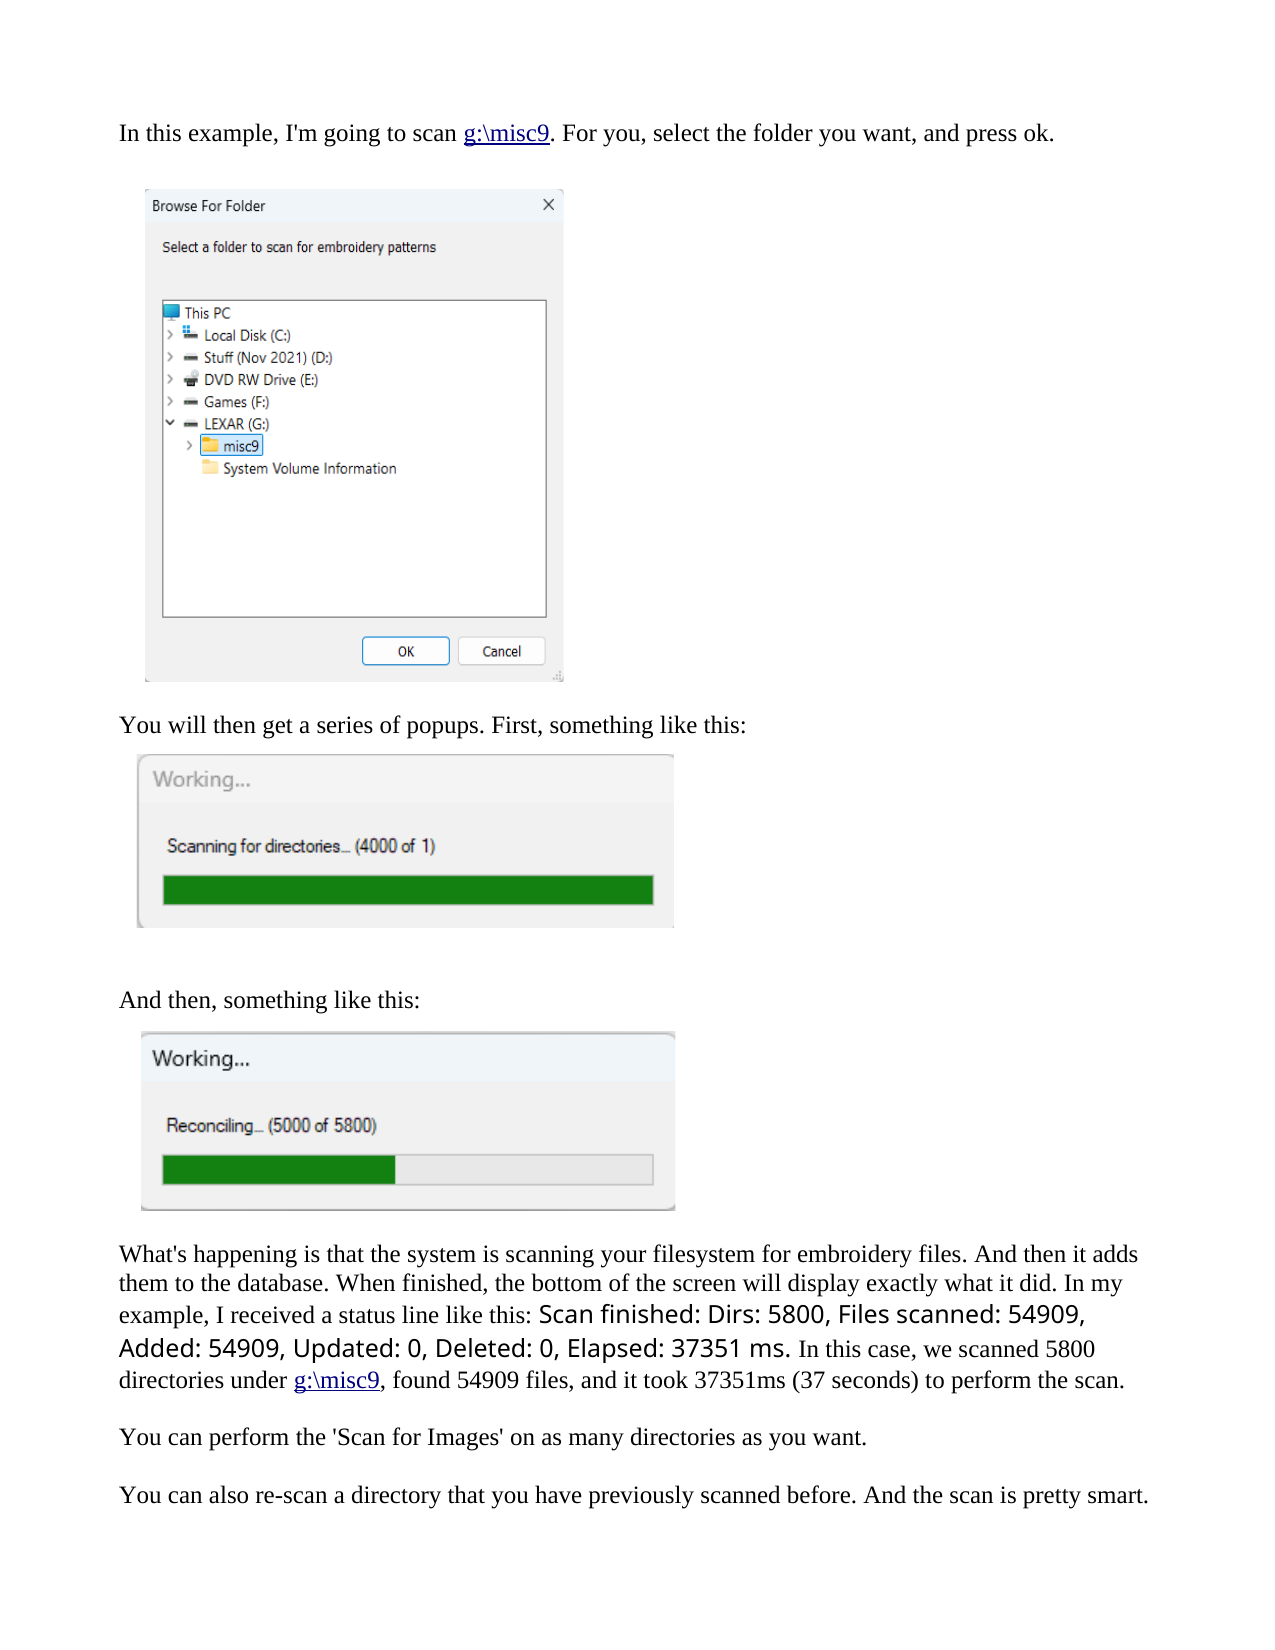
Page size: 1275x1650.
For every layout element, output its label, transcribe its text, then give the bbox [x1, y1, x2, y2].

text You will then get a series of popups. First, something like this: [118, 710, 1156, 739]
text And then, something like this: [118, 985, 1156, 1014]
text You can perform the 'Scan for Images' on as many directories as you want. [118, 1422, 1156, 1451]
text In this example, I'm going to scan g:\misc9. For you, select the folder you want, and press ok. [118, 118, 1156, 147]
text You can also re-scan a directory that you have previously scanned before. And the scan is pretty smart. [118, 1480, 1156, 1509]
picture [141, 1031, 676, 1211]
picture [136, 754, 674, 928]
picture [145, 189, 564, 682]
text What's happening is that the system is scanning your filesystem for embroidery files. And then it adds them to the database. When finished, the bottom of the screen will display exactly what it did. In my example, I received a status line like this: Scan finished: Dirs: 5800, Files scanned: 54909, Added: 54909, Updated: 0, Deleted: 0, Elapsed: 37351 ms. In this case, we scanned 5800 directories under g:\misc9, found 54909 files, and it took 37351ms (37 seconds) to perform the scan. [118, 1239, 1156, 1394]
